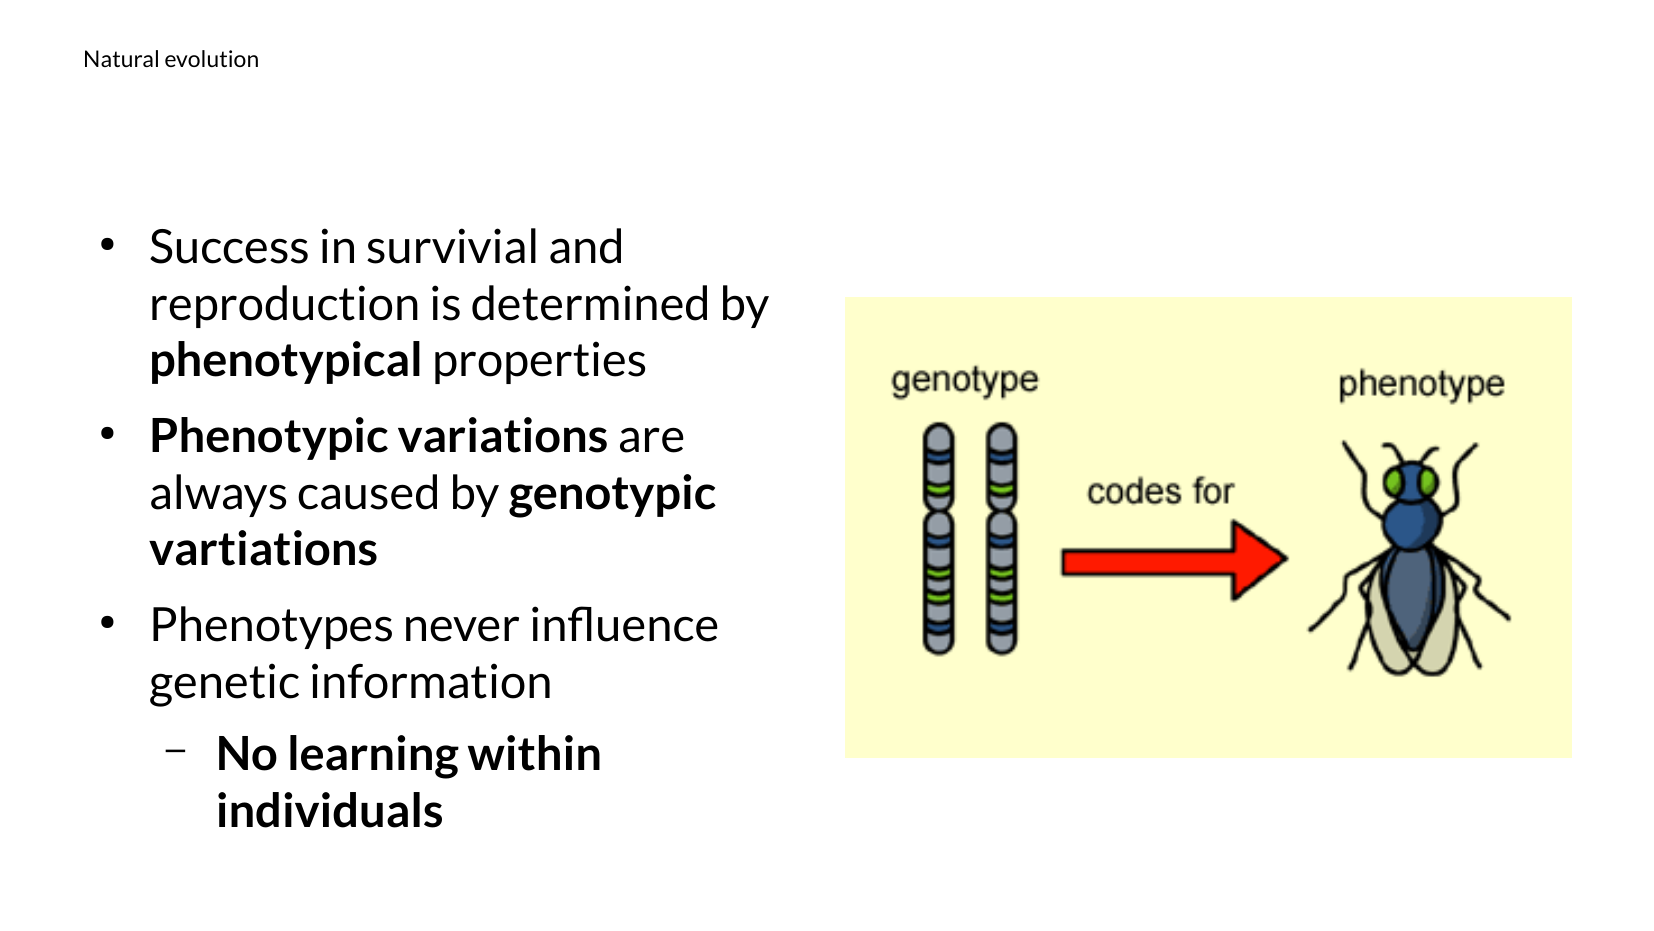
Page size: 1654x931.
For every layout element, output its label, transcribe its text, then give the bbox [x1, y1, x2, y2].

picture [845, 297, 1572, 758]
list Success in survivial and reproduction is determined by phenotypical properties Phenotypic variations are always caused by genotypic vartiations Phenotypes never influence genetic information No learning within individuals [82, 217, 809, 839]
title Natural evolution [83, 0, 1571, 119]
